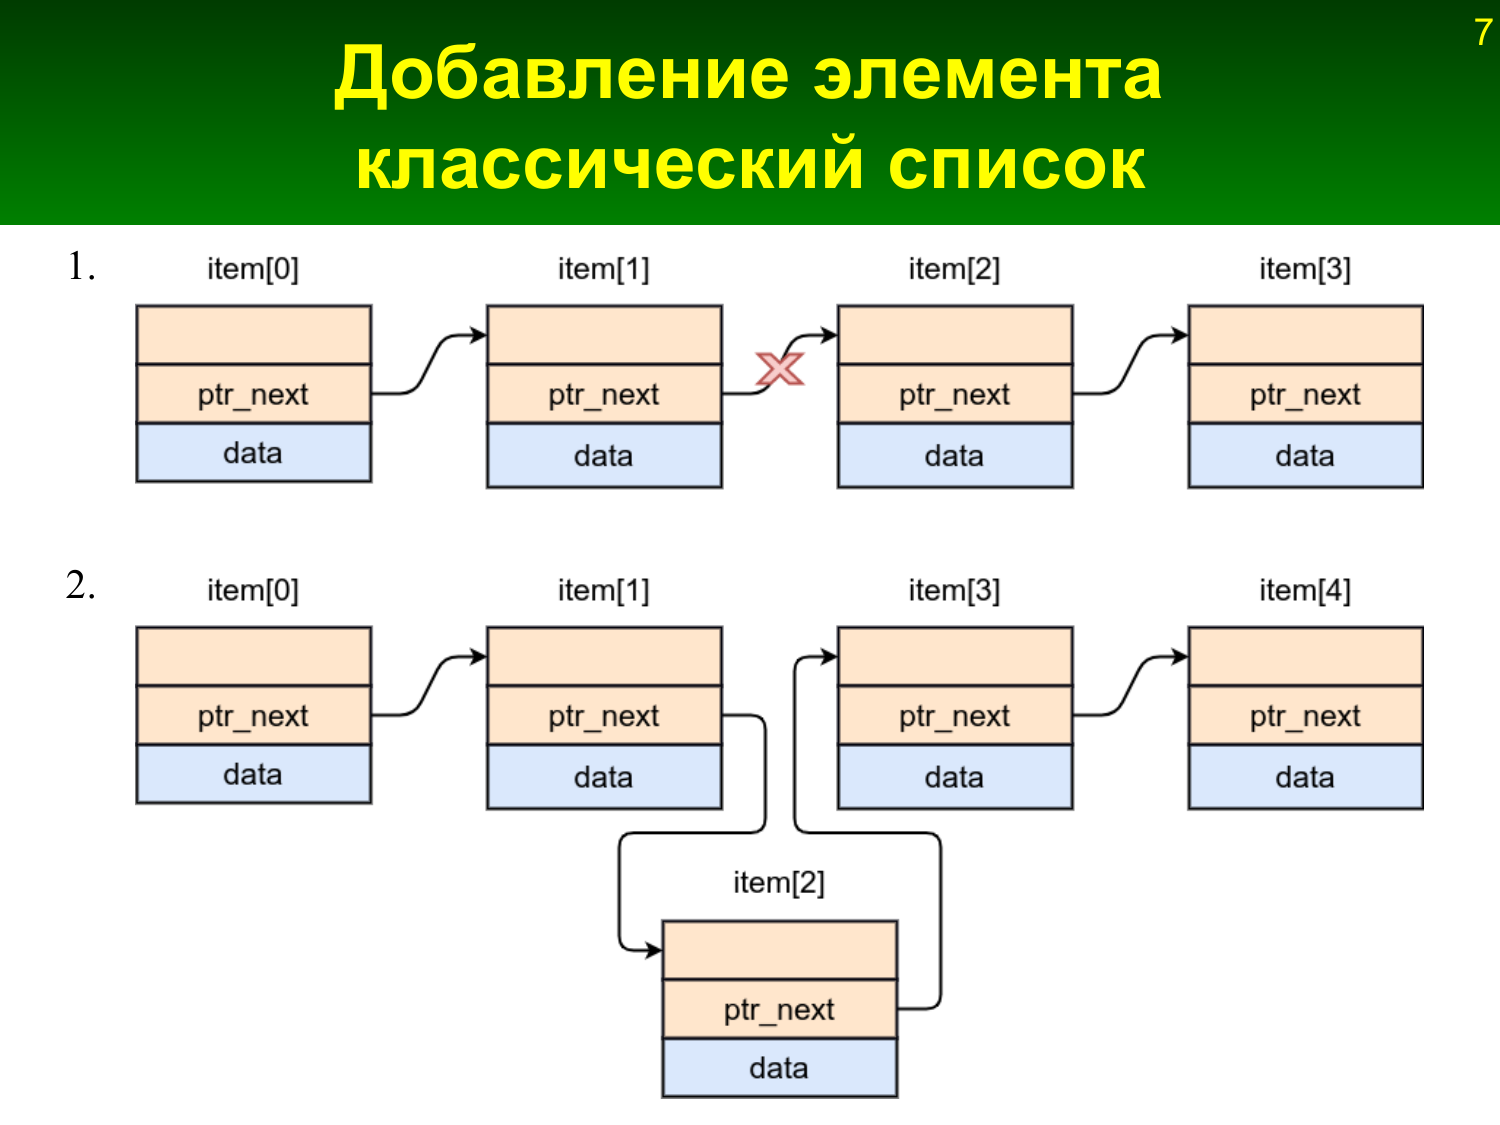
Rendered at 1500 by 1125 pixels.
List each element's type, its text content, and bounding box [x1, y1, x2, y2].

text_box 2. [65, 549, 113, 615]
title Добавление элемента классический список [75, 11, 1426, 215]
text_box 1. [65, 230, 113, 296]
picture [135, 250, 1424, 1099]
